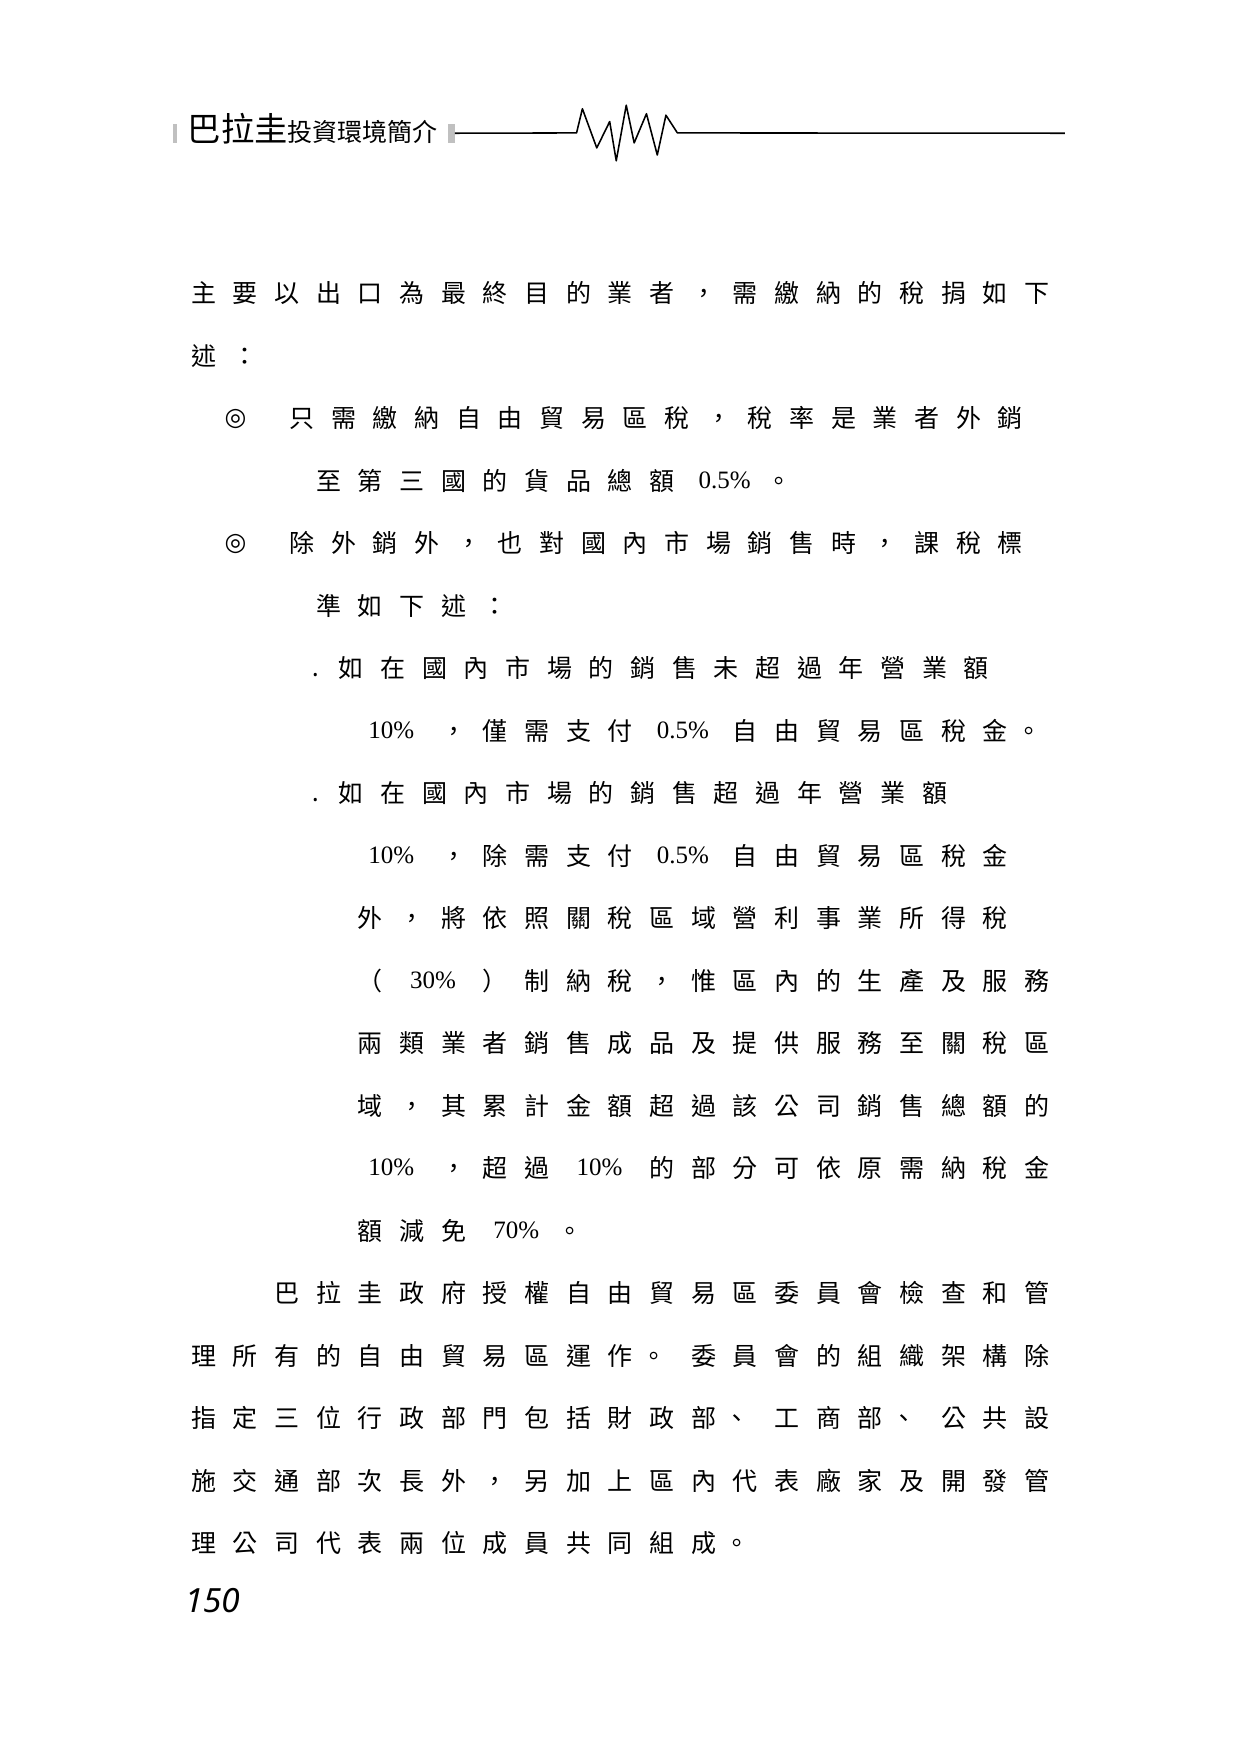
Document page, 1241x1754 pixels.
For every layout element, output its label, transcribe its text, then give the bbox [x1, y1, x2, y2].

text ◎ 除外銷外，也對國內市場銷售時，課稅標準如下述： [207, 500, 1058, 625]
text 巴拉圭政府授權自由貿易區委員會檢查和管理所有的自由貿易區運作。委員會的組織架構除指定三位行政部門包括財政部、工商部、公共設施交通部次長外，另加上區內代表廠家及開發管理公司代表兩位成員共同組成。 [183, 1250, 1058, 1563]
text ․ 如在國內市場的銷售未超過年營業額10%，僅需支付0.5%自由貿易區稅金。 [281, 625, 1058, 750]
text ․ 如在國內市場的銷售超過年營業額10%，除需支付0.5%自由貿易區稅金外，將依照關稅區域營利事業所得稅（30%）制納稅，惟區內的生產及服務兩類業者銷售成品及提供服務至關稅區域，其累計金額超過該公司銷售總額的10%，超過10%的部分可依原需納稅金額減免70%。 [281, 750, 1058, 1250]
text ◎ 只需繳納自由貿易區稅，稅率是業者外銷至第三國的貨品總額0.5%。 [207, 375, 1058, 500]
text 主要以出口為最終目的業者，需繳納的稅捐如下述： [183, 250, 1058, 375]
